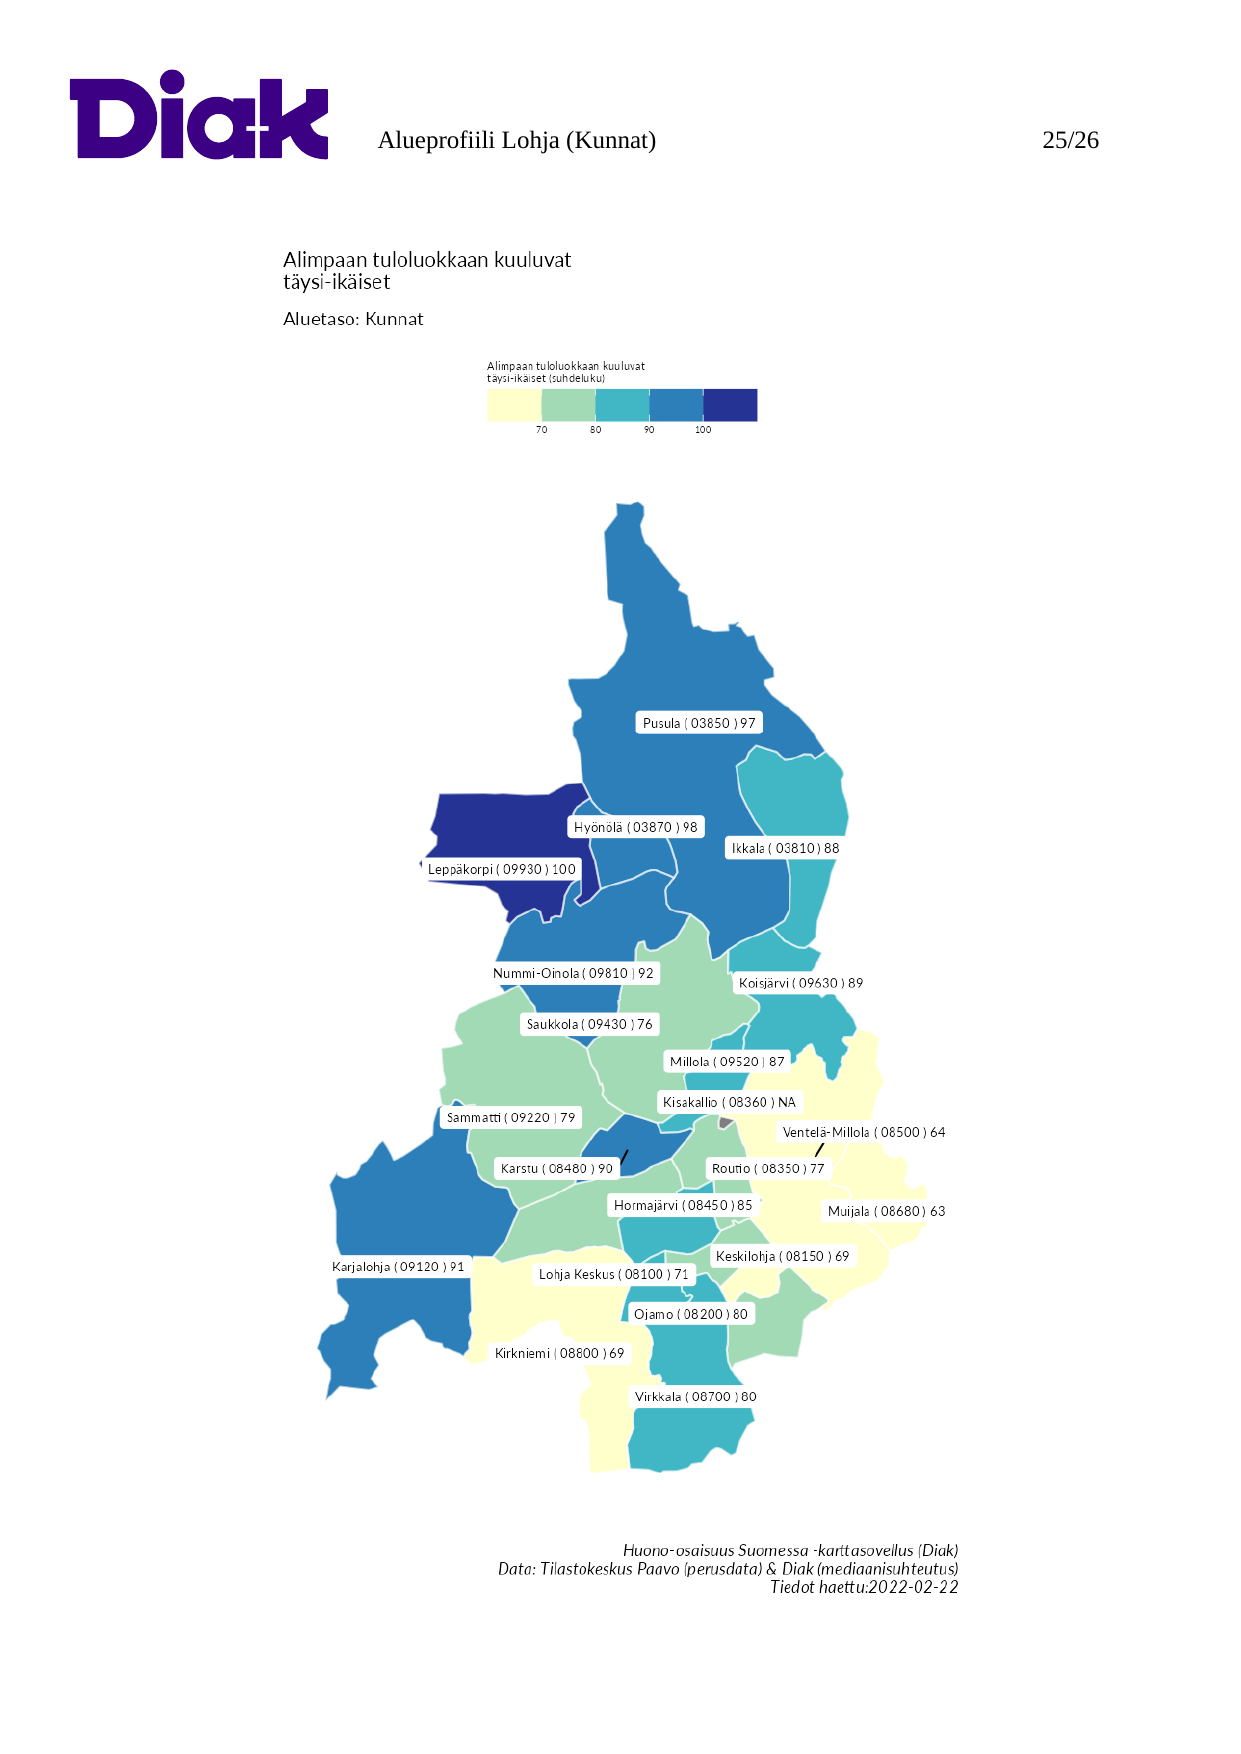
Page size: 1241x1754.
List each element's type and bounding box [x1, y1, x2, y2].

picture [61, 196, 1179, 1651]
